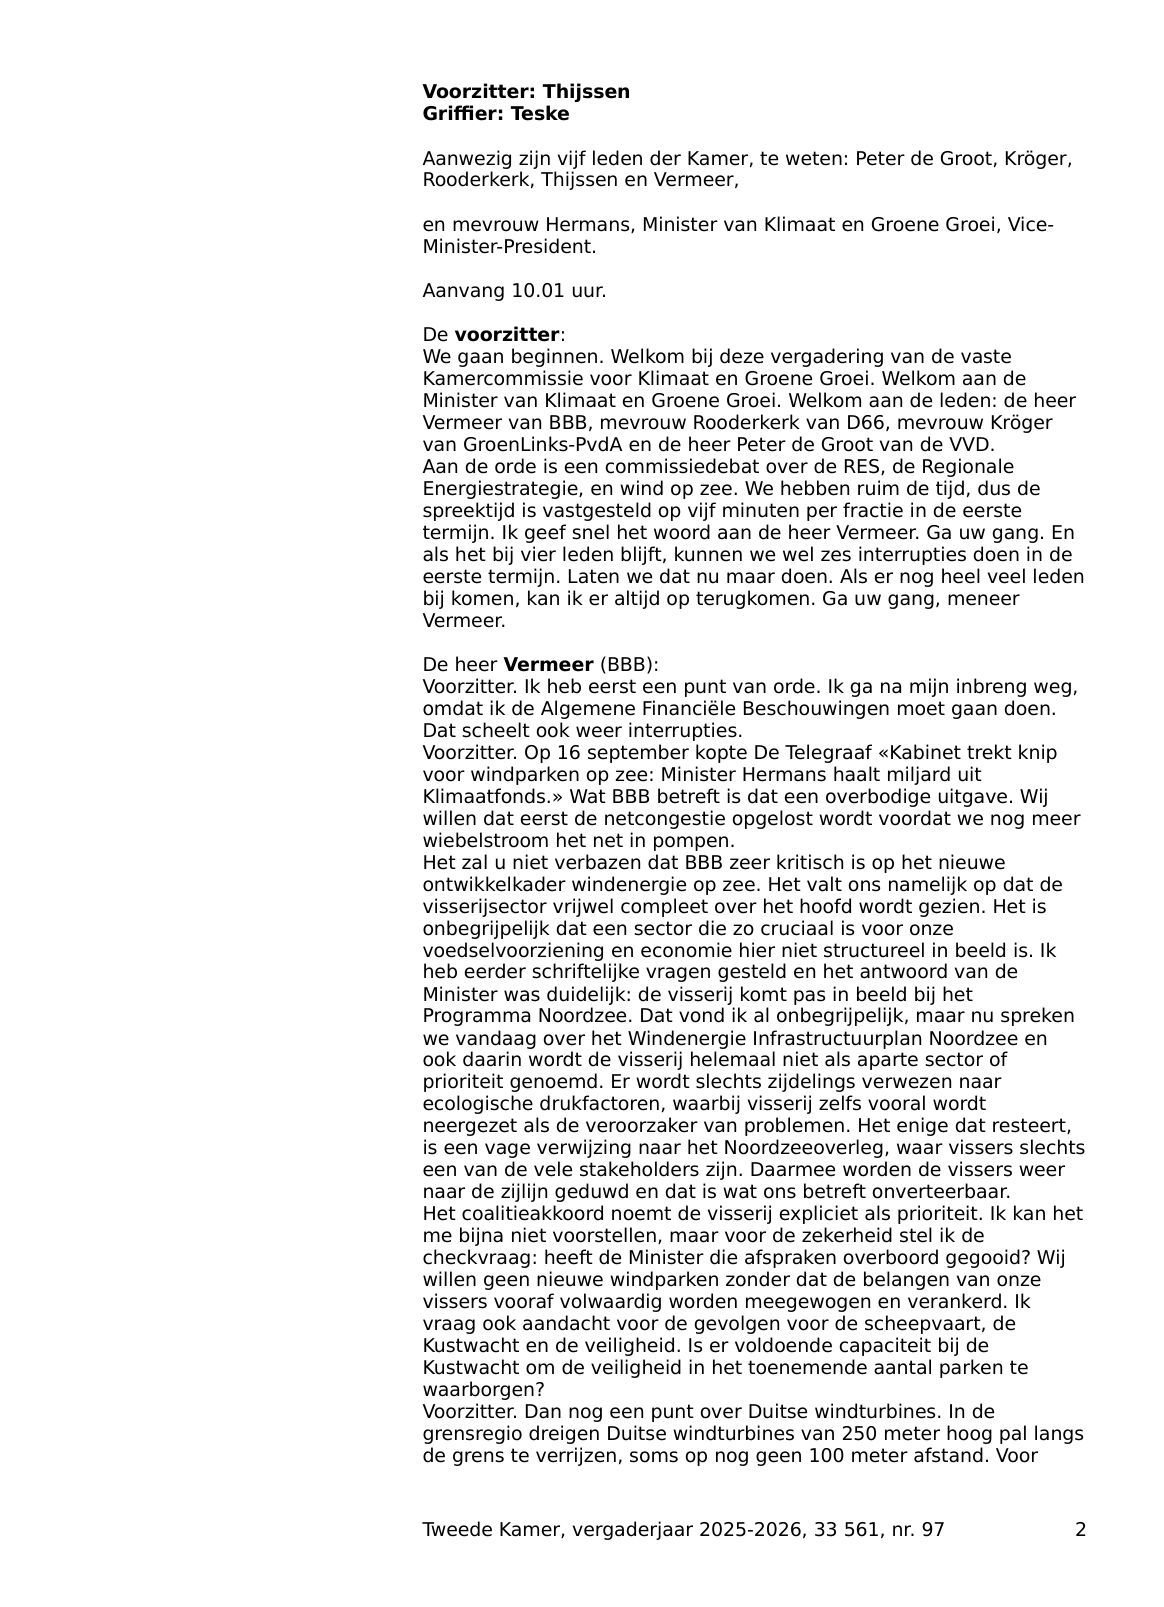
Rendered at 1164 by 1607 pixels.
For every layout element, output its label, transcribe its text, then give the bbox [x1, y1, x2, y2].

text Voorzitter. Op 16 september kopte De Telegraaf «Kabinet trekt knip voor windparken op zee: Minister Hermans haalt miljard uit Klimaatfonds.» Wat BBB betreft is dat een overbodige uitgave. Wij willen dat eerst de netcongestie opgelost wordt voordat we nog meer wiebelstroom het net in pompen. [422, 742, 1087, 852]
text We gaan beginnen. Welkom bij deze vergadering van de vaste Kamercommissie voor Klimaat en Groene Groei. Welkom aan de Minister van Klimaat en Groene Groei. Welkom aan de leden: de heer Vermeer van BBB, mevrouw Rooderkerk van D66, mevrouw Kröger van GroenLinks-PvdA en de heer Peter de Groot van de VVD. [422, 346, 1087, 456]
text Voorzitter. Ik heb eerst een punt van orde. Ik ga na mijn inbreng weg, omdat ik de Algemene Financiële Beschouwingen moet gaan doen. Dat scheelt ook weer interrupties. [422, 676, 1087, 742]
text Het coalitieakkoord noemt de visserij expliciet als prioriteit. Ik kan het me bijna niet voorstellen, maar voor de zekerheid stel ik de checkvraag: heeft de Minister die afspraken overboord gegooid? Wij willen geen nieuwe windparken zonder dat de belangen van onze vissers vooraf volwaardig worden meegewogen en verankerd. Ik vraag ook aandacht voor de gevolgen voor de scheepvaart, de Kustwacht en de veiligheid. Is er voldoende capaciteit bij de Kustwacht om de veiligheid in het toenemende aantal parken te waarborgen? [422, 1203, 1087, 1401]
text Voorzitter. Dan nog een punt over Duitse windturbines. In de grensregio dreigen Duitse windturbines van 250 meter hoog pal langs de grens te verrijzen, soms op nog geen 100 meter afstand. Voor [422, 1401, 1087, 1467]
text De heer Vermeer (BBB): [422, 654, 1087, 676]
text Voorzitter: Thijssen [422, 81, 1087, 103]
text Griffier: Teske [422, 103, 1087, 125]
text en mevrouw Hermans, Minister van Klimaat en Groene Groei, Vice-Minister-President. [422, 213, 1087, 257]
text Het zal u niet verbazen dat BBB zeer kritisch is op het nieuwe ontwikkelkader windenergie op zee. Het valt ons namelijk op dat de visserijsector vrijwel compleet over het hoofd wordt gezien. Het is onbegrijpelijk dat een sector die zo cruciaal is voor onze voedselvoorziening en economie hier niet structureel in beeld is. Ik heb eerder schriftelijke vragen gesteld en het antwoord van de Minister was duidelijk: de visserij komt pas in beeld bij het Programma Noordzee. Dat vond ik al onbegrijpelijk, maar nu spreken we vandaag over het Windenergie Infrastructuurplan Noordzee en ook daarin wordt de visserij helemaal niet als aparte sector of prioriteit genoemd. Er wordt slechts zijdelings verwezen naar ecologische drukfactoren, waarbij visserij zelfs vooral wordt neergezet als de veroorzaker van problemen. Het enige dat resteert, is een vage verwijzing naar het Noordzeeoverleg, waar vissers slechts een van de vele stakeholders zijn. Daarmee worden de vissers weer naar de zijlijn geduwd en dat is wat ons betreft onverteerbaar. [422, 852, 1087, 1203]
text Aanvang 10.01 uur. [422, 280, 1087, 302]
text De voorzitter: [422, 324, 1087, 346]
text Aan de orde is een commissiedebat over de RES, de Regionale Energiestrategie, en wind op zee. We hebben ruim de tijd, dus de spreektijd is vastgesteld op vijf minuten per fractie in de eerste termijn. Ik geef snel het woord aan de heer Vermeer. Ga uw gang. En als het bij vier leden blijft, kunnen we wel zes interrupties doen in de eerste termijn. Laten we dat nu maar doen. Als er nog heel veel leden bij komen, kan ik er altijd op terugkomen. Ga uw gang, meneer Vermeer. [422, 456, 1087, 632]
text Aanwezig zijn vijf leden der Kamer, te weten: Peter de Groot, Kröger, Rooderkerk, Thijssen en Vermeer, [422, 147, 1087, 191]
